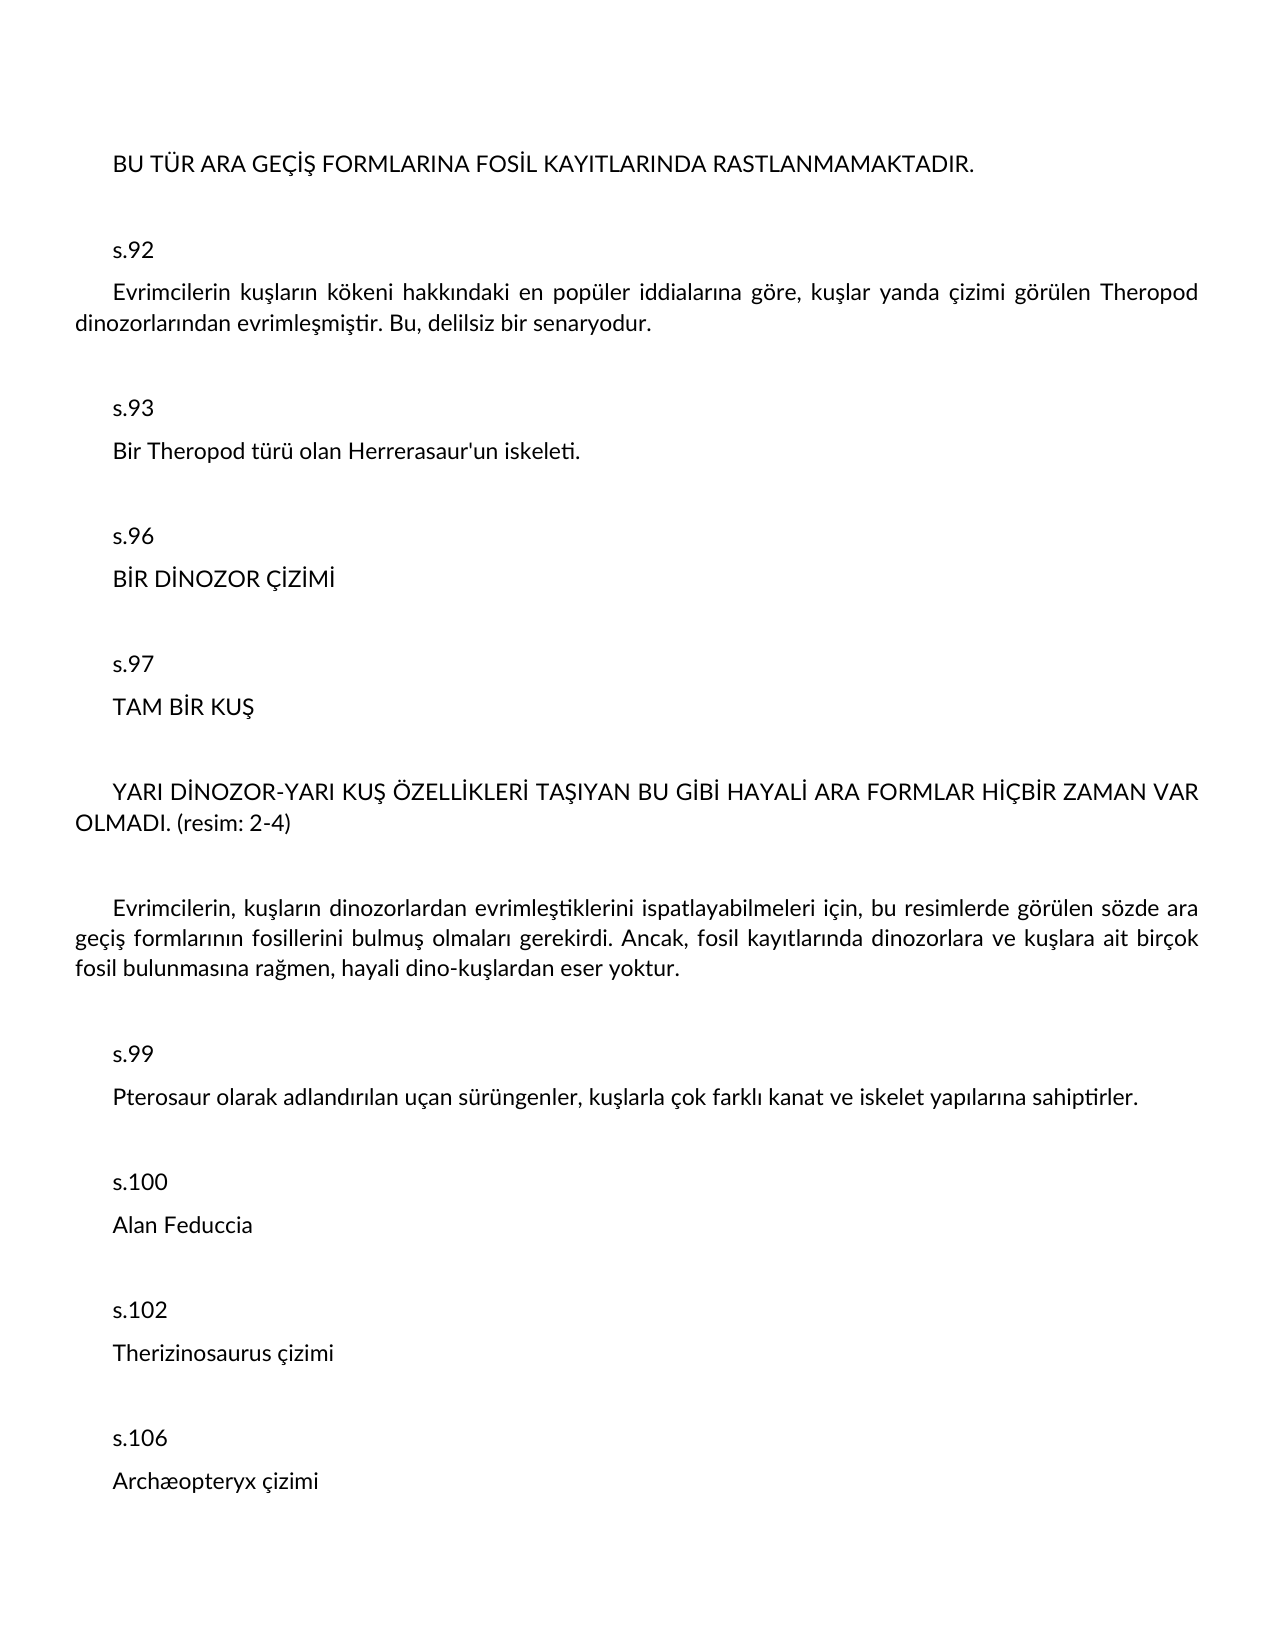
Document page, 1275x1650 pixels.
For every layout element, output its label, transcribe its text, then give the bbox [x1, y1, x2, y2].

text s.92 [75, 235, 1200, 263]
text s.97 [75, 650, 1200, 677]
text s.96 [75, 522, 1200, 549]
text s.99 [75, 1039, 1200, 1067]
text s.106 [75, 1424, 1200, 1451]
text Therizinosaurus çizimi [75, 1338, 1200, 1366]
text BU TÜR ARA GEÇİŞ FORMLARINA FOSİL KAYITLARINDA RASTLANMAMAKTADIR. [75, 150, 1200, 177]
text s.102 [75, 1296, 1200, 1323]
text Bir Theropod türü olan Herrerasaur'un iskeleti. [75, 436, 1200, 464]
text s.93 [75, 394, 1200, 421]
text YARI DİNOZOR-YARI KUŞ ÖZELLİKLERİ TAŞIYAN BU GİBİ HAYALİ ARA FORMLAR HİÇBİR ZAMAN VAR OLMADI. (resim: 2-4) [75, 778, 1200, 836]
text BİR DİNOZOR ÇİZİMİ [75, 564, 1200, 592]
text Archæopteryx çizimi [75, 1467, 1200, 1494]
text Evrimcilerin kuşların kökeni hakkındaki en popüler iddialarına göre, kuşlar yanda çizimi görülen Theropod dinozorlarından evrimleşmiştir. Bu, delilsiz bir senaryodur. [75, 278, 1200, 336]
text s.100 [75, 1168, 1200, 1195]
text TAM BİR KUŞ [75, 693, 1200, 720]
text Pterosaur olarak adlandırılan uçan sürüngenler, kuşlarla çok farklı kanat ve iskelet yapılarına sahiptirler. [75, 1082, 1200, 1110]
text Alan Feduccia [75, 1210, 1200, 1238]
text Evrimcilerin, kuşların dinozorlardan evrimleştiklerini ispatlayabilmeleri için, bu resimlerde görülen sözde ara geçiş formlarının fosillerini bulmuş olmaları gerekirdi. Ancak, fosil kayıtlarında dinozorlara ve kuşlara ait birçok fosil bulunmasına rağmen, hayali dino-kuşlardan eser yoktur. [75, 894, 1200, 982]
